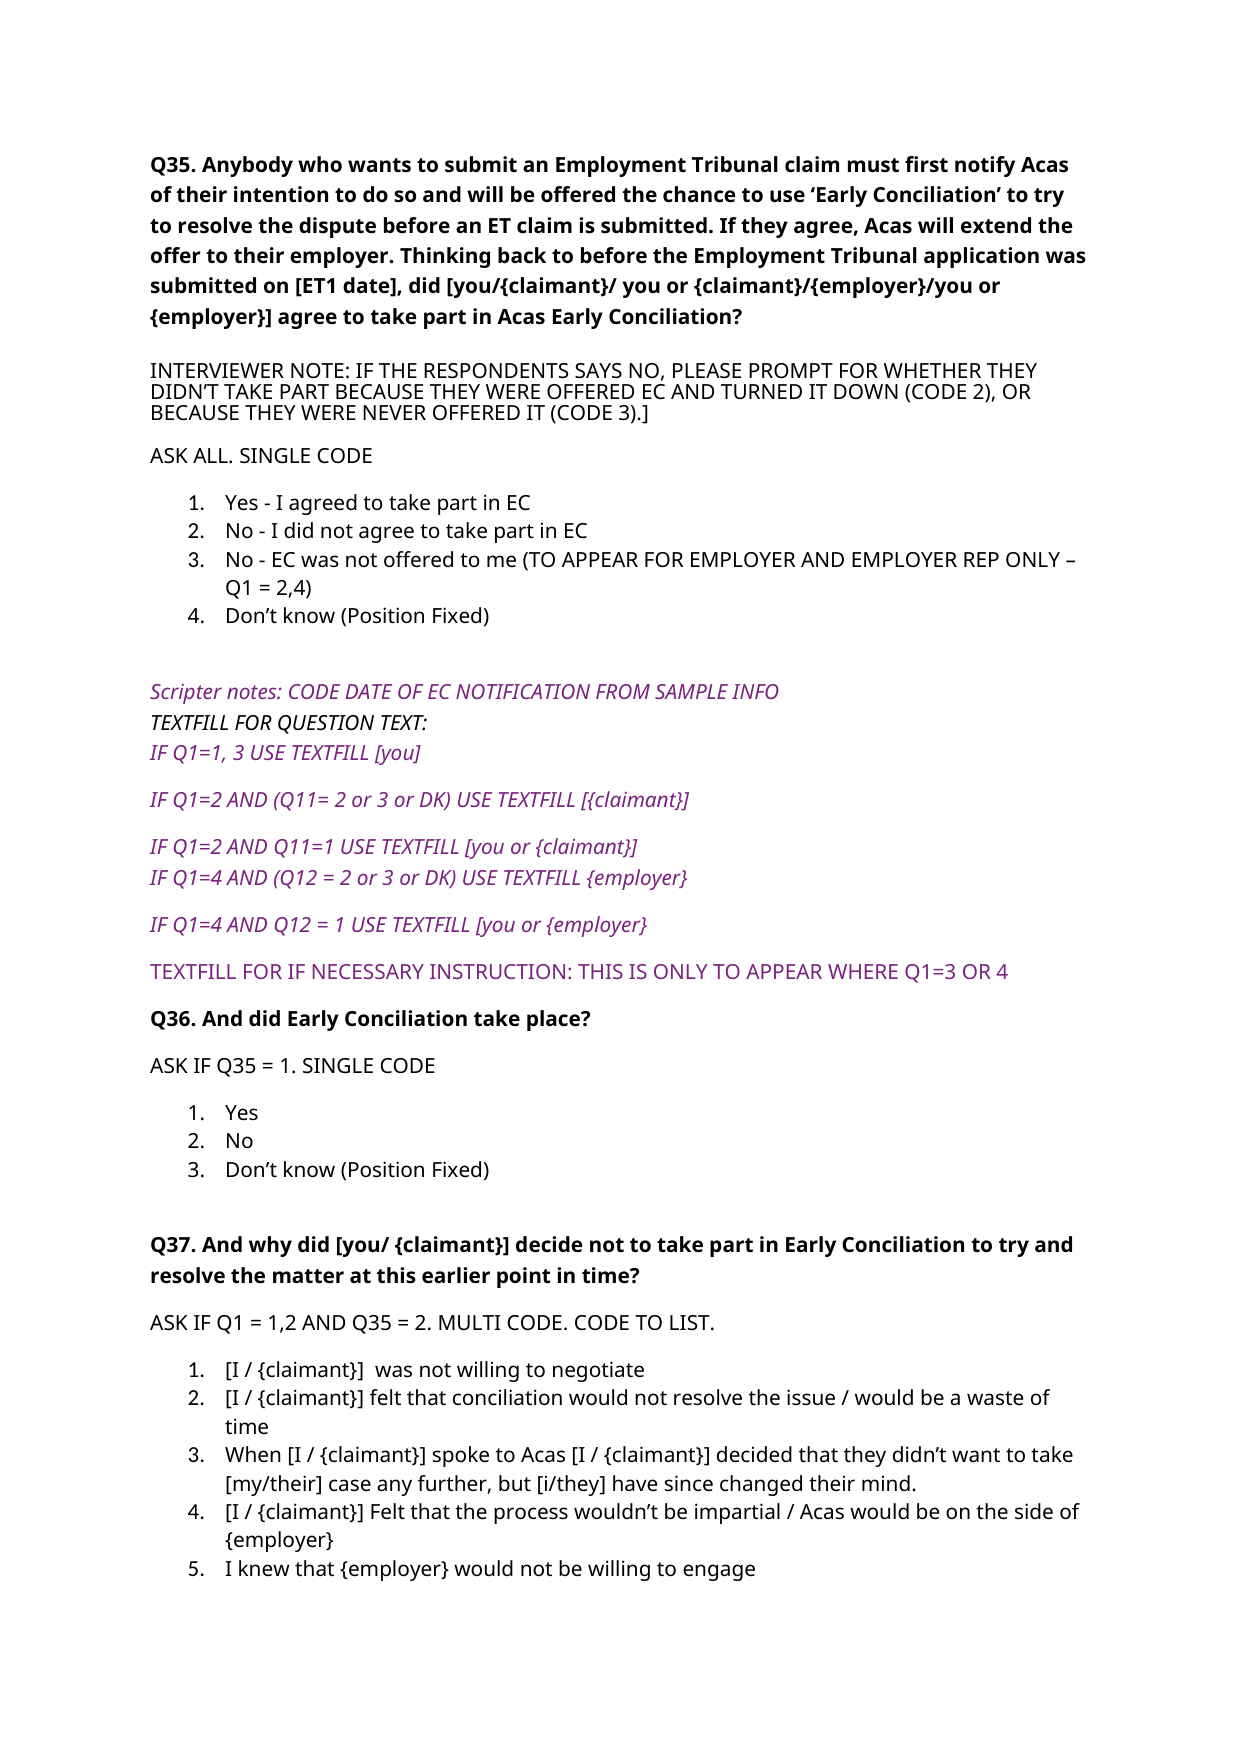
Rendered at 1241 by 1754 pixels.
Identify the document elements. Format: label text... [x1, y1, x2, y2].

text INTERVIEWER NOTE: IF THE RESPONDENTS SAYS NO, PLEASE PROMPT FOR WHETHER THEY DIDN’T TAKE PART BECAUSE THEY WERE OFFERED EC AND TURNED IT DOWN (CODE 2), OR BECAUSE THEY WERE NEVER OFFERED IT (CODE 3).] [150, 362, 1090, 424]
text Q35. Anybody who wants to submit an Employment Tribunal claim must first notify Acas of their intention to do so and will be offered the chance to use ‘Early Conciliation’ to try to resolve the dispute before an ET claim is submitted. If they agree, Acas will extend the offer to their employer. Thinking back to before the Employment Tribunal application was submitted on [ET1 date], did [you/{claimant}/ you or {claimant}/{employer}/you or {employer}] agree to take part in Acas Early Conciliation? [150, 150, 1090, 331]
text Scripter notes: CODE DATE OF EC NOTIFICATION FROM SAMPLE INFO TEXTFILL FOR QUESTION TEXT: IF Q1=1, 3 USE TEXTFILL [you] [150, 677, 1090, 766]
list No [187, 1126, 1090, 1155]
text IF Q1=2 AND (Q11= 2 or 3 or DK) USE TEXTFILL [{claimant}] [150, 785, 1090, 813]
list Yes - I agreed to take part in EC [187, 488, 1090, 516]
list Don’t know (Position Fixed) [187, 602, 1090, 630]
list Yes [187, 1098, 1090, 1126]
list No - EC was not offered to me (TO APPEAR FOR EMPLOYER AND EMPLOYER REP ONLY – Q1 = 2,4) [187, 545, 1090, 602]
list Don’t know (Position Fixed) [187, 1155, 1090, 1183]
list [I / {claimant}] Felt that the process wouldn’t be impartial / Acas would be on the side of {employer} [187, 1497, 1090, 1554]
list [I / {claimant}] was not willing to negotiate [187, 1355, 1090, 1383]
text Q37. And why did [you/ {claimant}] decide not to take part in Early Conciliation to try and resolve the matter at this earlier point in time? [150, 1230, 1090, 1289]
list No - I did not agree to take part in EC [187, 516, 1090, 545]
text IF Q1=2 AND Q11=1 USE TEXTFILL [you or {claimant}] IF Q1=4 AND (Q12 = 2 or 3 or DK) USE TEXTFILL {employer} [150, 832, 1090, 891]
text IF Q1=4 AND Q12 = 1 USE TEXTFILL [you or {employer} [150, 910, 1090, 938]
text Q36. And did Early Conciliation take place? [150, 1004, 1090, 1032]
text ASK IF Q35 = 1. SINGLE CODE [150, 1051, 1090, 1079]
text TEXTFILL FOR IF NECESSARY INSTRUCTION: THIS IS ONLY TO APPEAR WHERE Q1=3 OR 4 [150, 957, 1090, 985]
text ASK IF Q1 = 1,2 AND Q35 = 2. MULTI CODE. CODE TO LIST. [150, 1308, 1090, 1336]
text ASK ALL. SINGLE CODE [150, 441, 1090, 469]
list [I / {claimant}] felt that conciliation would not resolve the issue / would be a waste of time [187, 1383, 1090, 1440]
list I knew that {employer} would not be willing to engage [187, 1554, 1090, 1582]
list When [I / {claimant}] spoke to Acas [I / {claimant}] decided that they didn’t want to take [my/their] case any further, but [i/they] have since changed their mind. [187, 1440, 1090, 1497]
